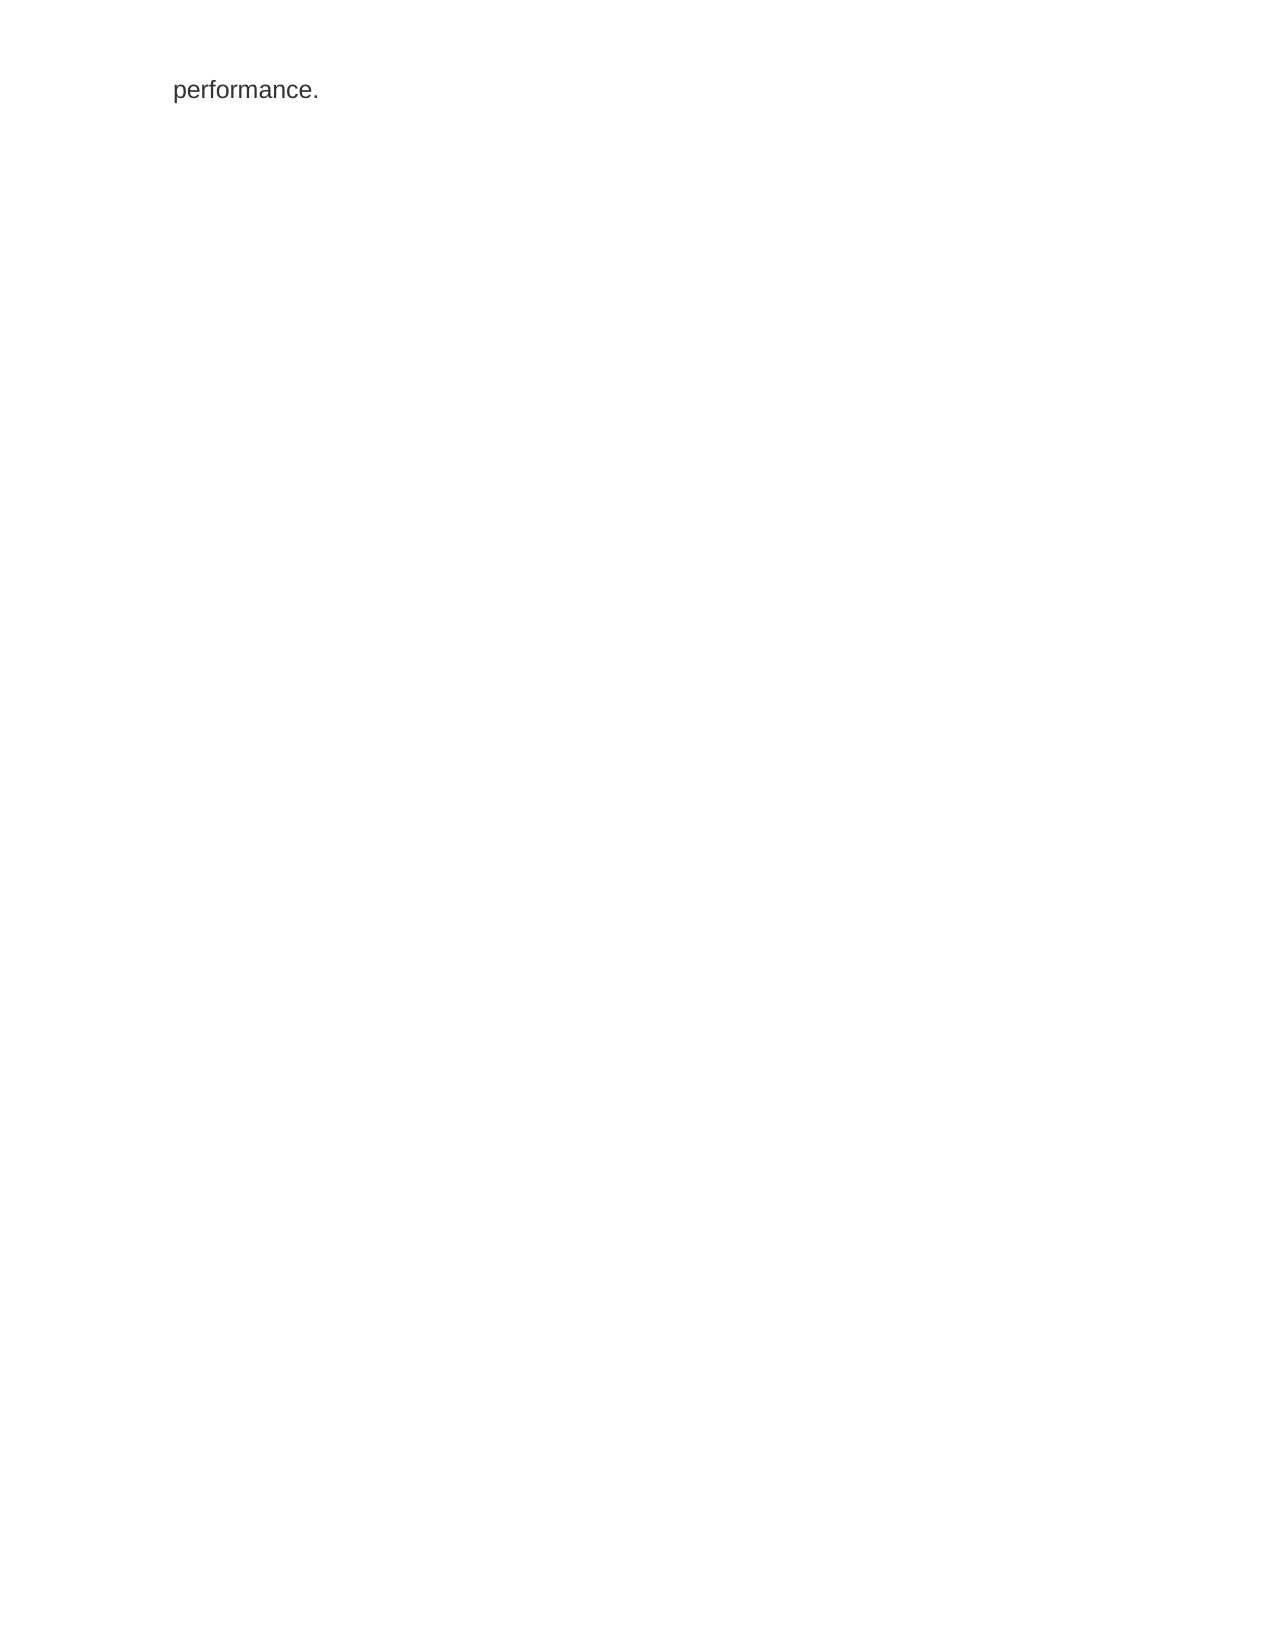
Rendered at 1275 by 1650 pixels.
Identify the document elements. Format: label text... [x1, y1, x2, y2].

text performance. [173, 75, 1092, 104]
